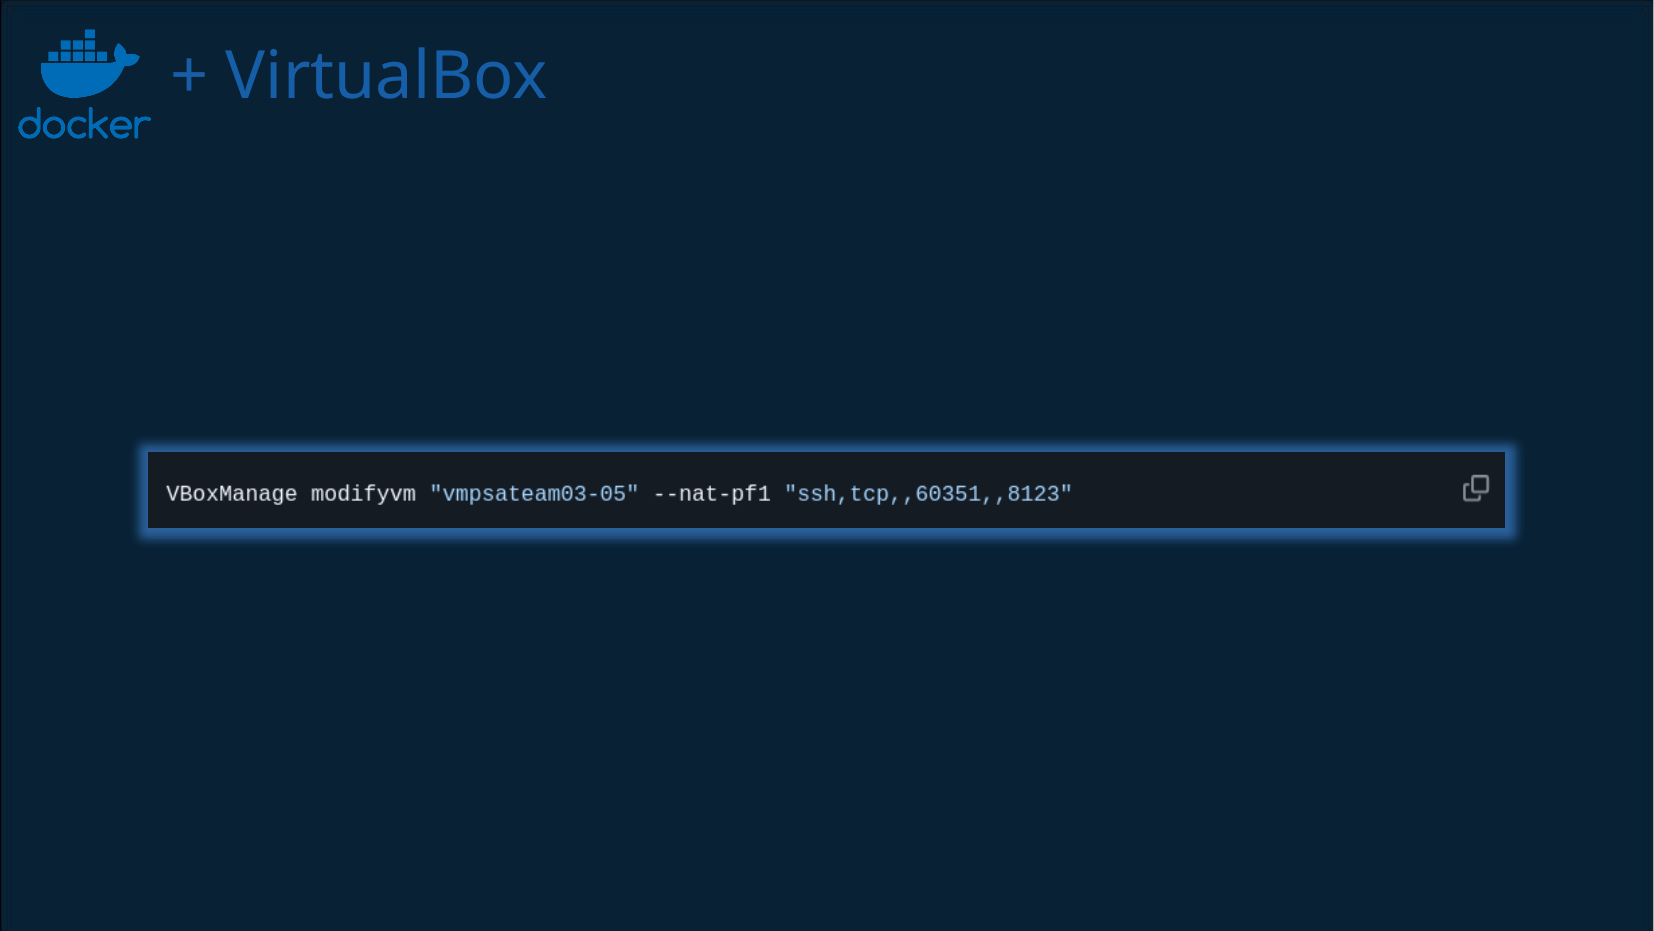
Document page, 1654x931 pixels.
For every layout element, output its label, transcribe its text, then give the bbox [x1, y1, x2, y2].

picture [0, 0, 1654, 931]
text_box + VirtualBox [155, 19, 676, 195]
